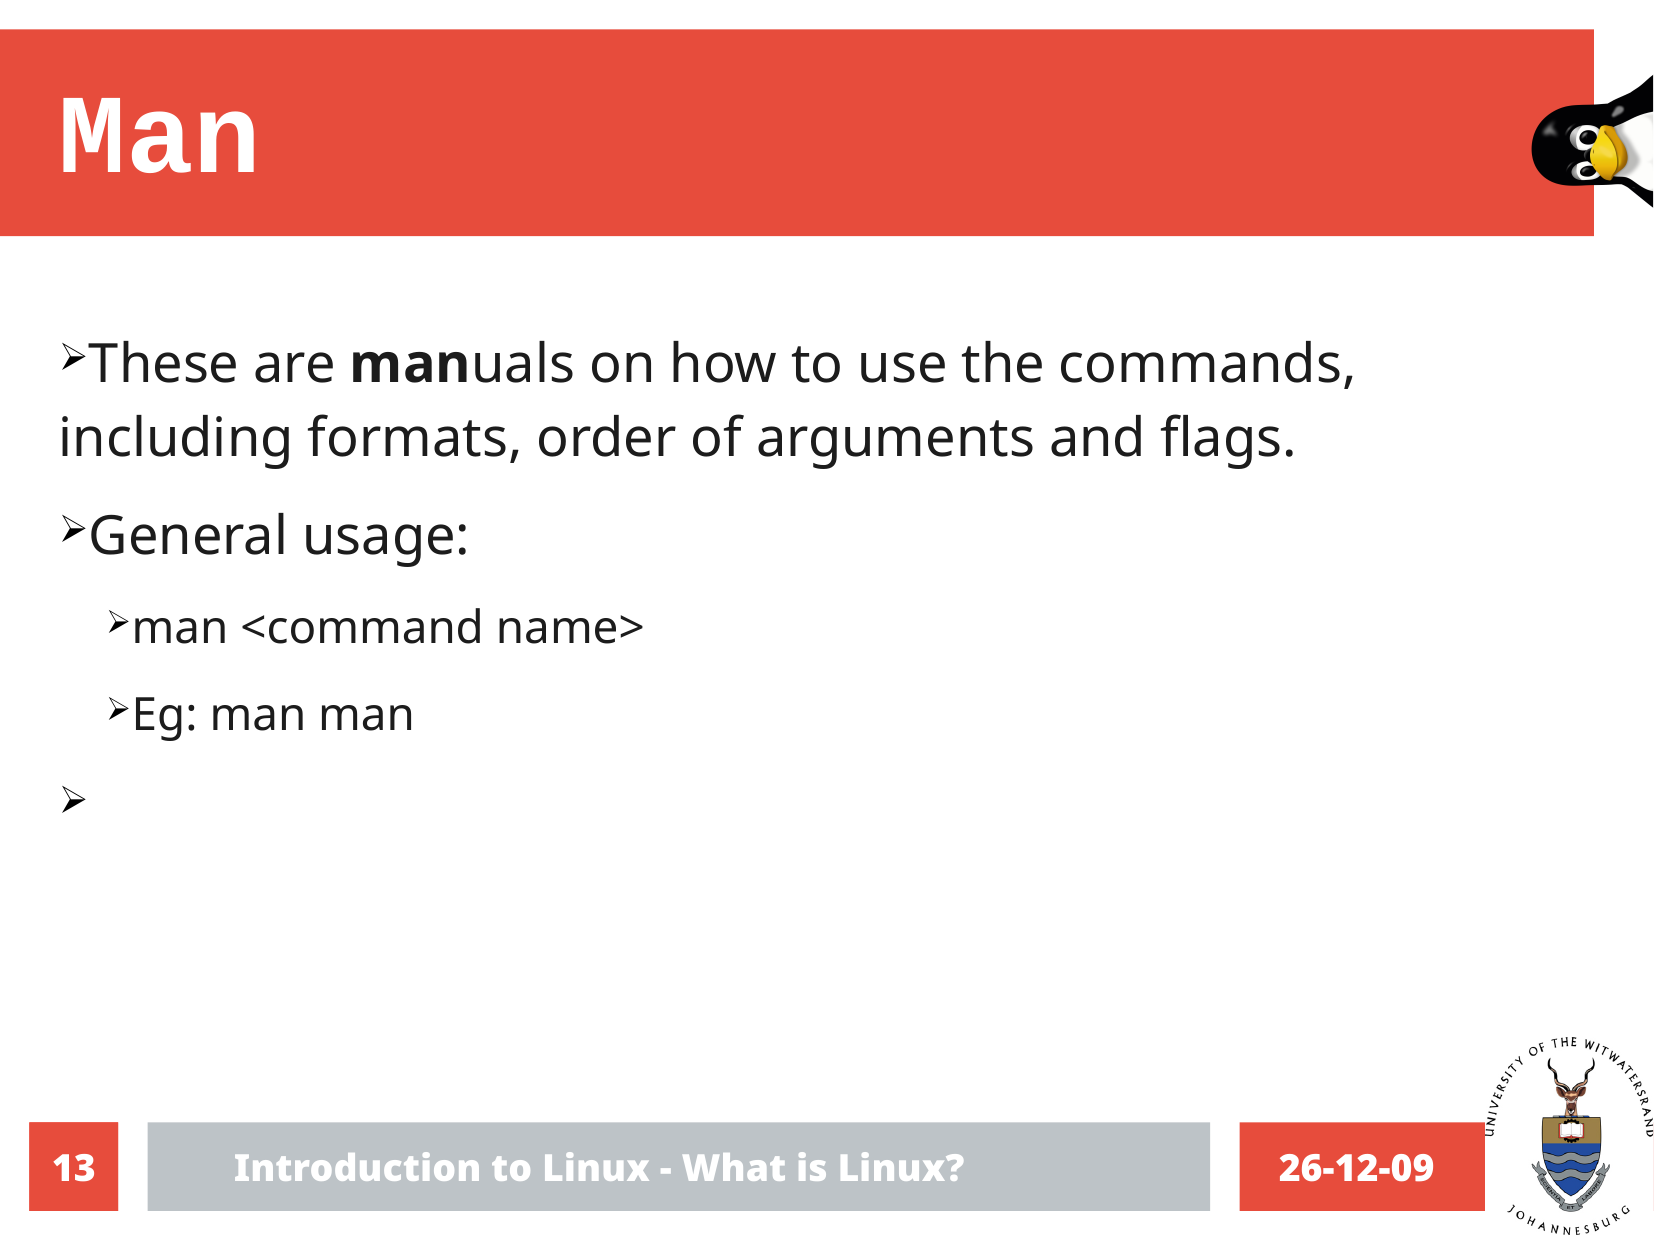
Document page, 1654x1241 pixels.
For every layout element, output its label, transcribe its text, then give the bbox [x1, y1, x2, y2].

picture [1485, 1037, 1654, 1235]
picture [1514, 23, 1654, 276]
title Man [58, 59, 1594, 207]
list These are manuals on how to use the commands, including formats, order of arguments and flags. General usage: man <command name> Eg: man man [58, 324, 1565, 1093]
